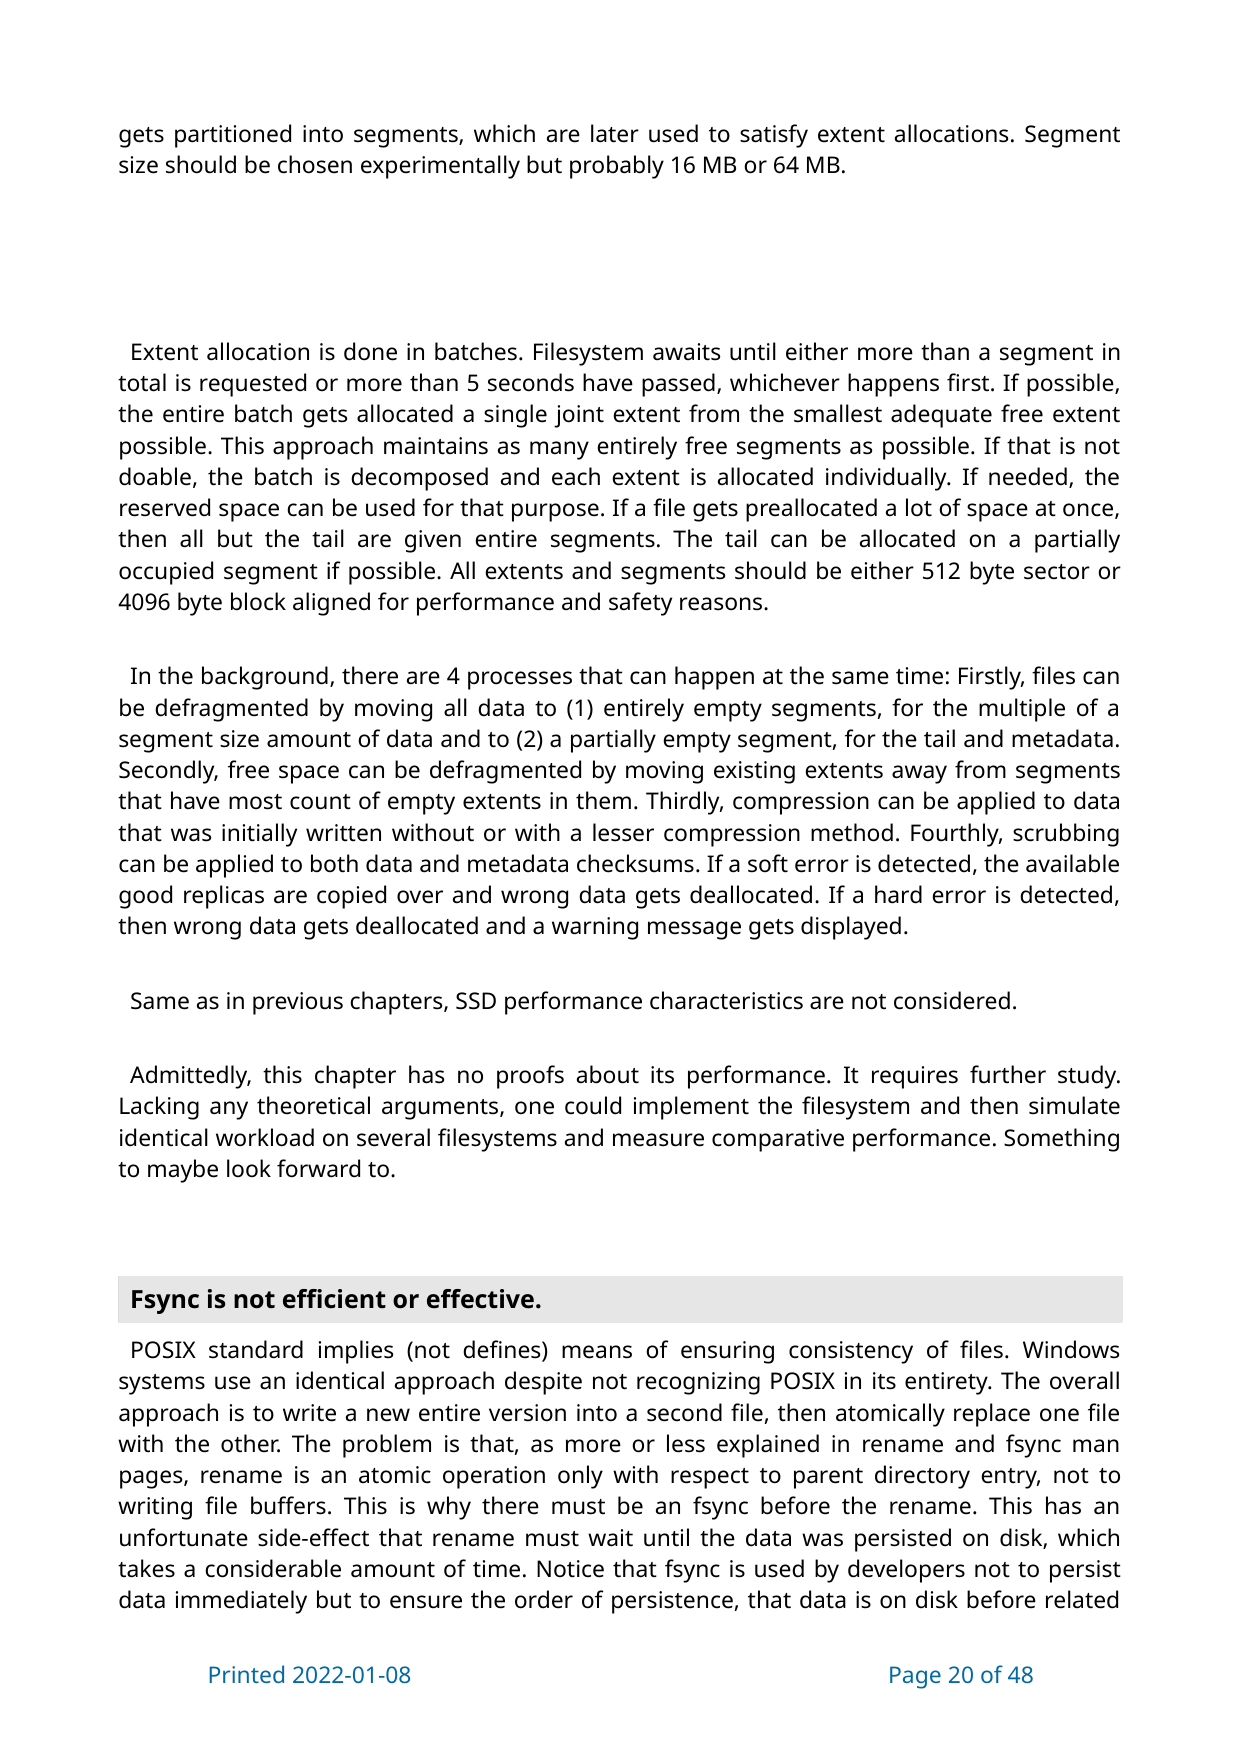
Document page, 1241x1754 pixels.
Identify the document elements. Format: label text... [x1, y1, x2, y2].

text gets partitioned into segments, which are later used to satisfy extent allocations. Segment size should be chosen experimentally but probably 16 MB or 64 MB. [118, 118, 1122, 181]
text Admittedly, this chapter has no proofs about its performance. It requires further study. Lacking any theoretical arguments, one could implement the filesystem and then simulate identical workload on several filesystems and measure comparative performance. Something to maybe look forward to. [118, 1059, 1122, 1184]
text Same as in previous chapters, SSD performance characteristics are not considered. [118, 984, 1122, 1016]
text In the background, there are 4 processes that can happen at the same time: Firstly, files can be defragmented by moving all data to (1) entirely empty segments, for the multiple of a segment size amount of data and to (2) a partially empty segment, for the tail and metadata. Secondly, free space can be defragmented by moving existing extents away from segments that have most count of empty extents in them. Thirdly, compression can be applied to data that was initially written without or with a lesser compression method. Fourthly, scrubbing can be applied to both data and metadata checksums. If a soft error is detected, the available good replicas are copied over and wrong data gets deallocated. If a hard error is detected, then wrong data gets deallocated and a warning message gets displayed. [118, 660, 1122, 941]
text Extent allocation is done in batches. Filesystem awaits until either more than a segment in total is requested or more than 5 seconds have passed, whichever happens first. If possible, the entire batch gets allocated a single joint extent from the smallest adequate free extent possible. This approach maintains as many entirely free segments as possible. If that is not doable, the batch is decomposed and each extent is allocated individually. If needed, the reserved space can be used for that purpose. If a file gets preallocated a lot of space at once, then all but the tail are given entire segments. The tail can be allocated on a partially occupied segment if possible. All extents and segments should be either 512 byte sector or 4096 byte block aligned for performance and safety reasons. [118, 336, 1122, 617]
text POSIX standard implies (not defines) means of ensuring consistency of files. Windows systems use an identical approach despite not recognizing POSIX in its entirety. The overall approach is to write a new entire version into a second file, then atomically replace one file with the other. The problem is that, as more or less explained in rename and fsync man pages, rename is an atomic operation only with respect to parent directory entry, not to writing file buffers. This is why there must be an fsync before the rename. This has an unfortunate side-effect that rename must wait until the data was persisted on disk, which takes a considerable amount of time. Notice that fsync is used by developers not to persist data immediately but to ensure the order of persistence, that data is on disk before related [118, 1334, 1122, 1615]
subtitle Fsync is not efficient or effective. [119, 1277, 1122, 1322]
